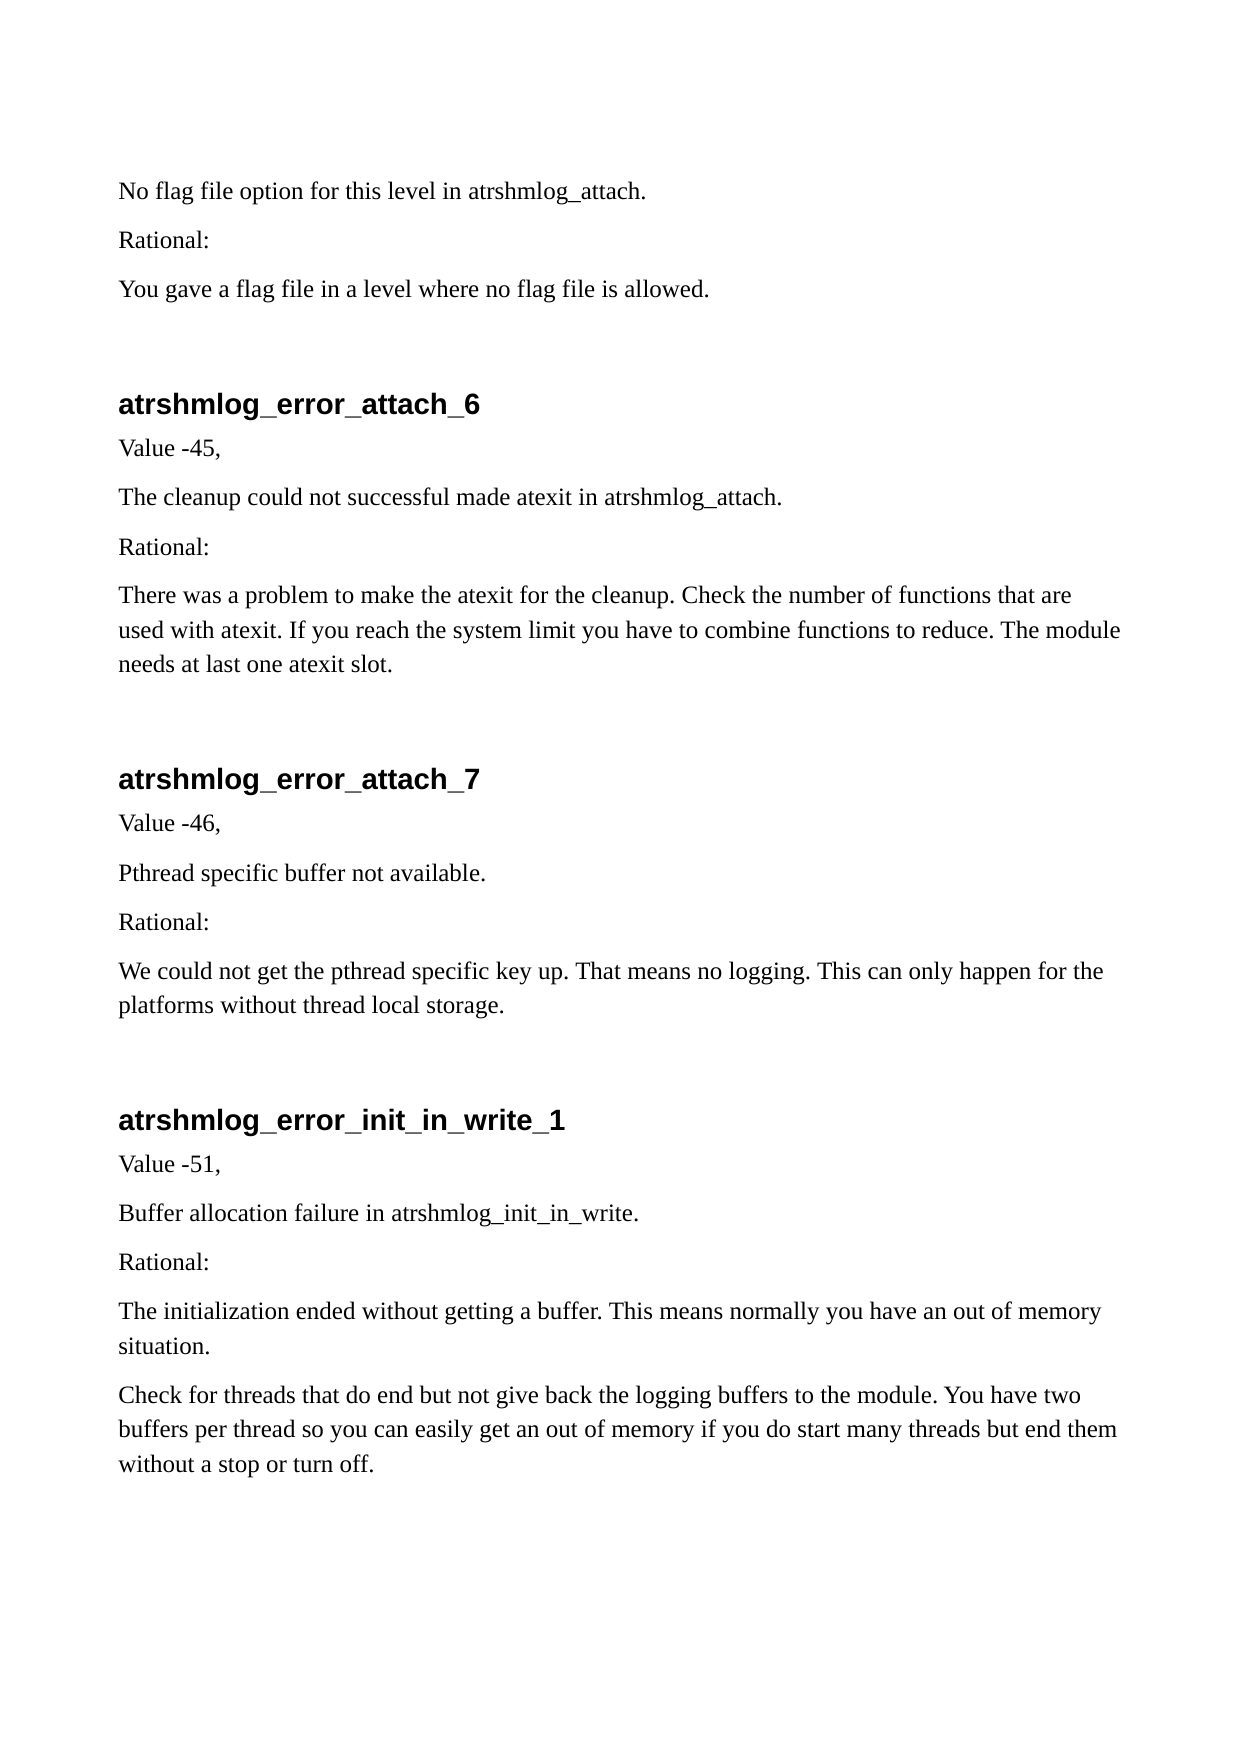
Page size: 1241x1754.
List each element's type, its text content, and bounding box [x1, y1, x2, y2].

text Rational: [118, 1247, 1122, 1276]
text Value -46, [118, 808, 1122, 837]
text The cleanup could not successful made atexit in atrshmlog_attach. [118, 482, 1122, 511]
text The initialization ended without getting a buffer. This means normally you have an out of memory situation. [118, 1296, 1122, 1359]
text You gave a flag file in a level where no flag file is allowed. [118, 274, 1122, 303]
text Check for threads that do end but not give back the logging buffers to the module. You have two buffers per thread so you can easily get an out of memory if you do start many threads but end them without a stop or turn off. [118, 1380, 1122, 1478]
text Rational: [118, 532, 1122, 560]
subtitle atrshmlog_error_attach_7 [118, 762, 1122, 796]
text We could not get the pthread specific key up. That means no logging. This can only happen for the platforms without thread local storage. [118, 956, 1122, 1019]
text No flag file option for this level in atrshmlog_attach. [118, 176, 1122, 205]
text Value -45, [118, 433, 1122, 462]
text There was a problem to make the atexit for the cleanup. Check the number of functions that are used with atexit. If you reach the system limit you have to combine functions to reduce. The module needs at last one atexit slot. [118, 581, 1122, 678]
text Rational: [118, 907, 1122, 935]
text Buffer allocation failure in atrshmlog_init_in_write. [118, 1198, 1122, 1227]
text Pthread specific buffer not available. [118, 858, 1122, 886]
text Value -51, [118, 1149, 1122, 1178]
subtitle atrshmlog_error_attach_6 [118, 387, 1122, 421]
subtitle atrshmlog_error_init_in_write_1 [118, 1103, 1122, 1137]
text Rational: [118, 225, 1122, 254]
